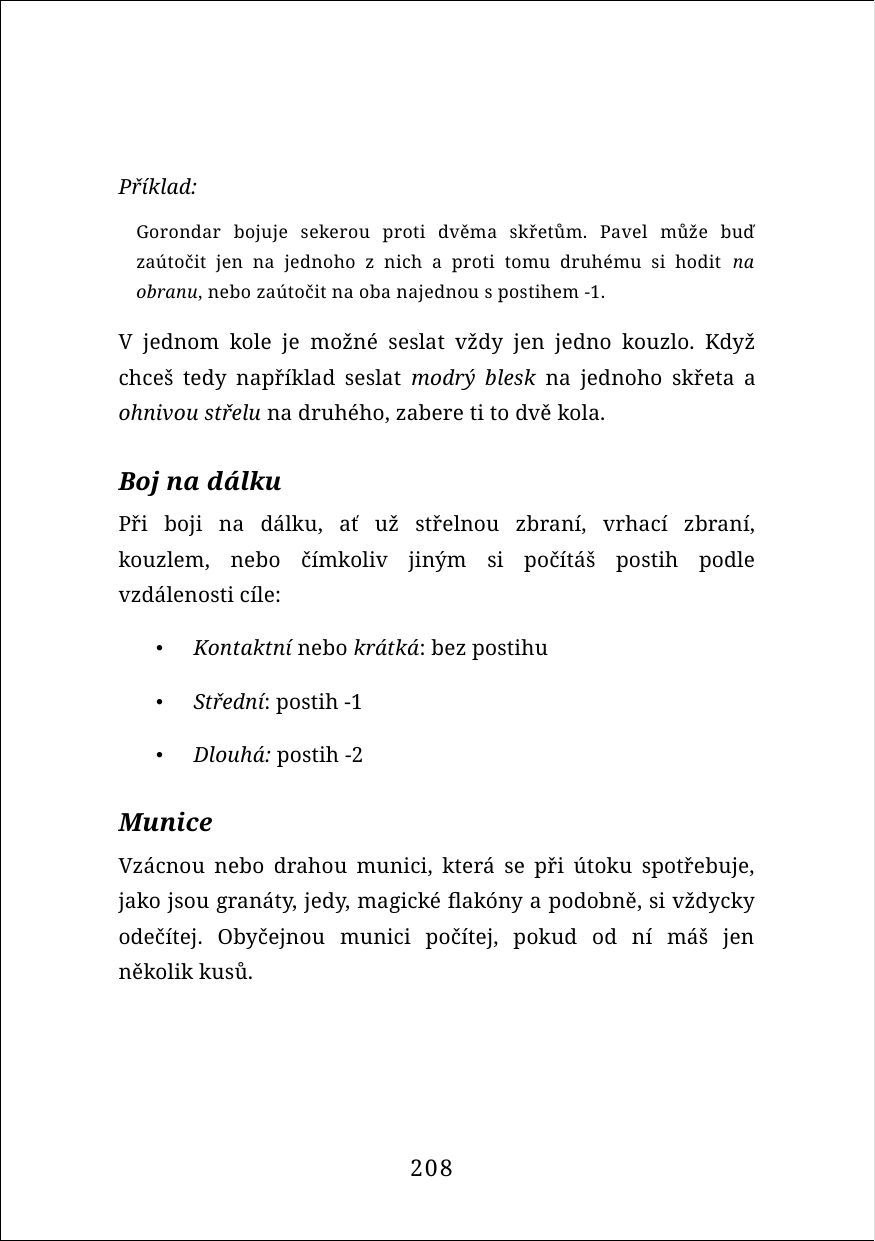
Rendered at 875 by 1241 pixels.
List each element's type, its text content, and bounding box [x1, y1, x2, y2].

text Příklad: [118, 172, 756, 200]
list Dlouhá: postih -2 [156, 740, 756, 768]
subtitle Munice [118, 805, 756, 839]
text Gorondar bojuje sekerou proti dvěma skřetům. Pavel může buď zaútočit jen na jednoho z nich a proti tomu druhému si hodit na obranu, nebo zaútočit na oba najednou s postihem -1. [136, 219, 756, 304]
list Střední: postih -1 [156, 687, 756, 715]
text Vzácnou nebo drahou munici, která se při útoku spotřebuje, jako jsou granáty, jedy, magické flakóny a podobně, si vždycky odečítej. Obyčejnou munici počítej, pokud od ní máš jen několik kusů. [118, 851, 756, 986]
text Při boji na dálku, ať už střelnou zbraní, vrhací zbraní, kouzlem, nebo čímkoliv jiným si počítáš postih podle vzdálenosti cíle: [118, 509, 756, 609]
list Kontaktní nebo krátká: bez postihu [156, 633, 756, 662]
subtitle Boj na dálku [118, 463, 756, 497]
text V jednom kole je možné seslat vždy jen jedno kouzlo. Když chceš tedy například seslat modrý blesk na jednoho skřeta a ohnivou střelu na druhého, zabere ti to dvě kola. [118, 327, 756, 427]
